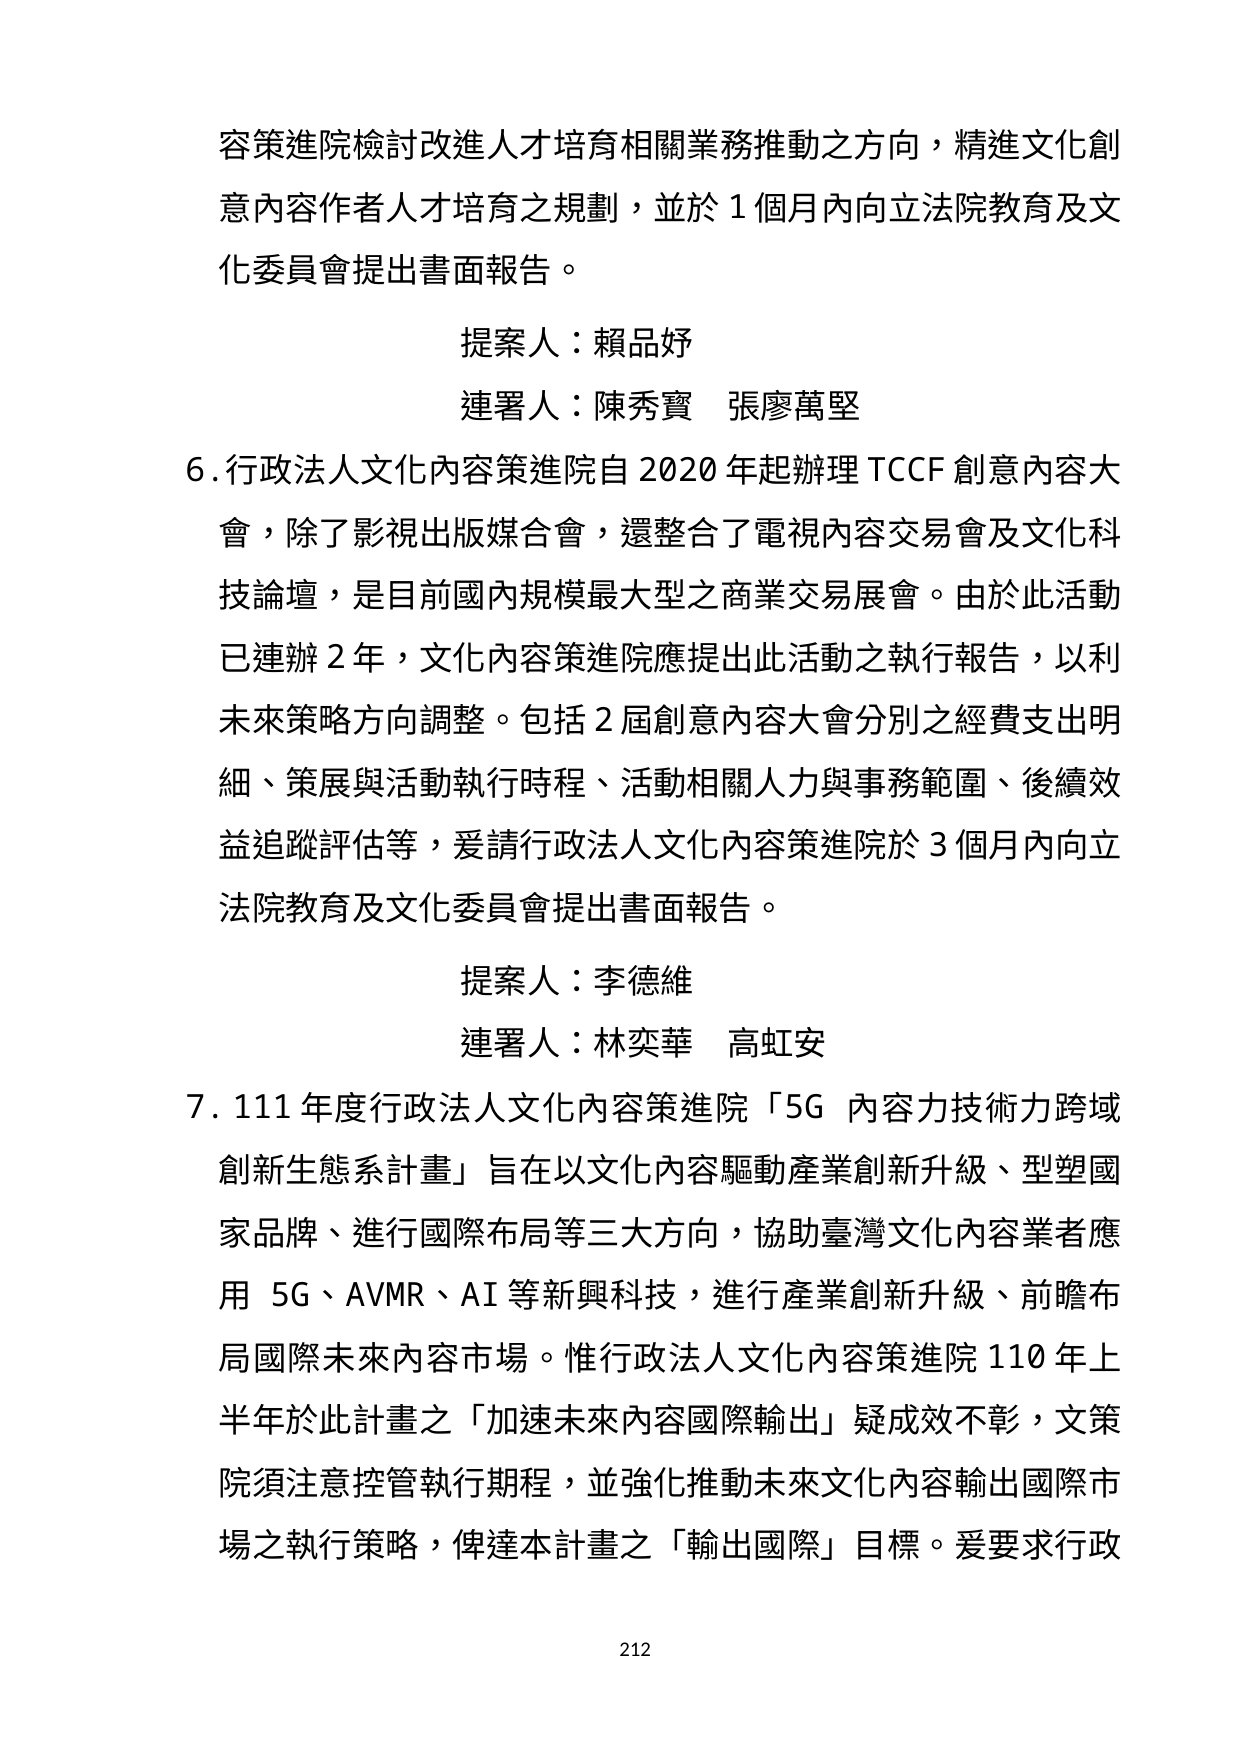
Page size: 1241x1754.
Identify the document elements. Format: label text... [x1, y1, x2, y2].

text 6.行政法人文化內容策進院自2020年起辦理TCCF創意內容大會，除了影視出版媒合會，還整合了電視內容交易會及文化科技論壇，是目前國內規模最大型之商業交易展會。由於此活動已連辦2年，文化內容策進院應提出此活動之執行報告，以利未來策略方向調整。包括2屆創意內容大會分別之經費支出明細、策展與活動執行時程、活動相關人力與事務範圍、後續效益追蹤評估等，爰請行政法人文化內容策進院於3個月內向立法院教育及文化委員會提出書面報告。 [185, 437, 1122, 937]
text 7. 111年度行政法人文化內容策進院「5G 內容力技術力跨域創新生態系計畫」旨在以文化內容驅動產業創新升級、型塑國家品牌、進行國際布局等三大方向，協助臺灣文化內容業者應用 5G、AVMR、AI等新興科技，進行產業創新升級、前瞻布局國際未來內容市場。惟行政法人文化內容策進院110年上半年於此計畫之「加速未來內容國際輸出」疑成效不彰，文策院須注意控管執行期程，並強化推動未來文化內容輸出國際市場之執行策略，俾達本計畫之「輸出國際」目標。爰要求行政 [185, 1075, 1122, 1575]
text 容策進院檢討改進人才培育相關業務推動之方向，精進文化創意內容作者人才培育之規劃，並於1個月內向立法院教育及文化委員會提出書面報告。 [185, 112, 1122, 300]
text 連署人：林奕華 高虹安 [460, 1000, 1122, 1062]
text 連署人：陳秀寳 張廖萬堅 [460, 362, 1122, 425]
text 提案人：李德維 [460, 937, 1122, 1000]
text 提案人：賴品妤 [460, 300, 1122, 362]
